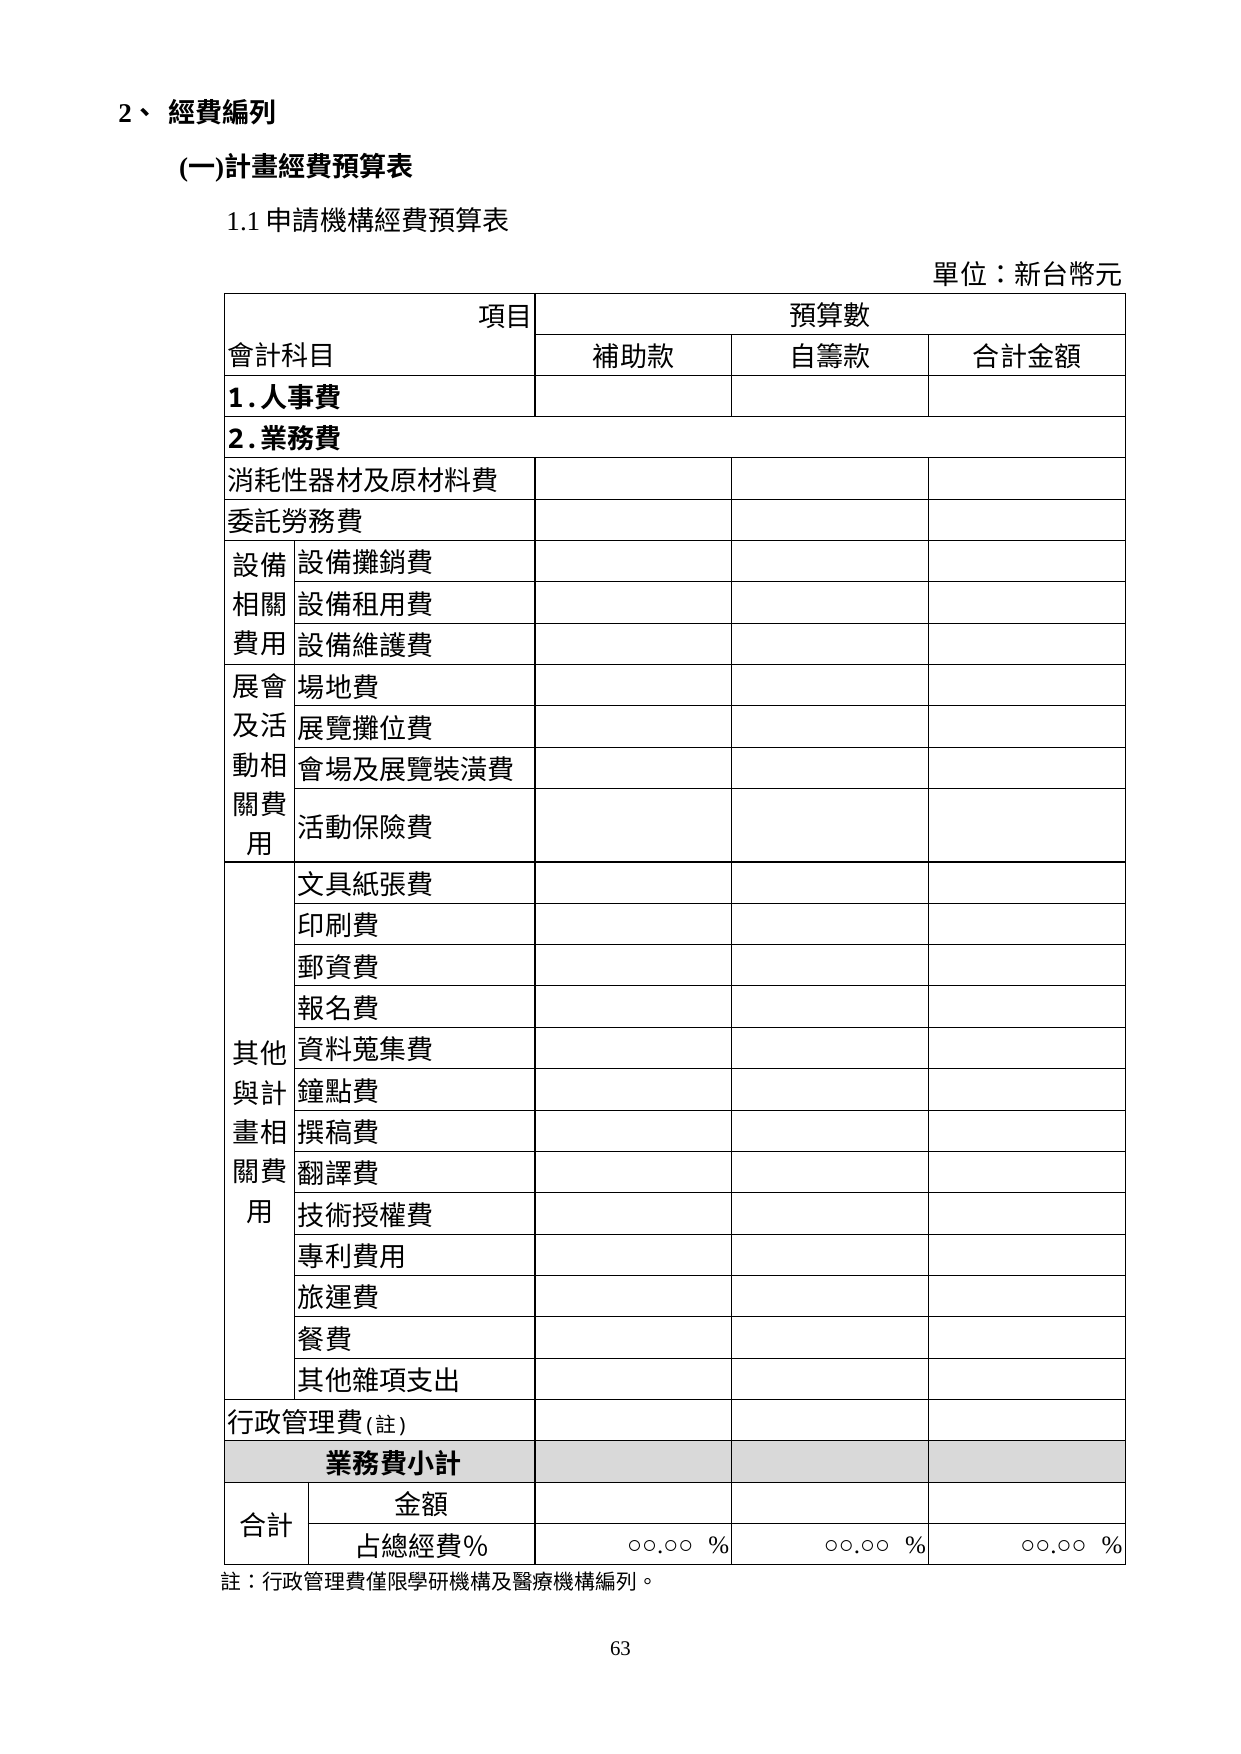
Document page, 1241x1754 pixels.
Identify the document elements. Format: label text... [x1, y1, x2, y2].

table_cell [536, 1359, 731, 1399]
table_cell [929, 1152, 1125, 1192]
table_cell ○○.○○ % [929, 1524, 1125, 1564]
text 單位：新台幣元 [148, 251, 1122, 293]
table_cell 印刷費 [295, 904, 534, 944]
table_cell [732, 541, 928, 581]
table_cell [929, 789, 1125, 861]
table_cell 其他雜項支出 [295, 1359, 534, 1399]
table_cell [732, 624, 928, 664]
table_cell [732, 863, 928, 903]
table_cell [732, 1317, 928, 1358]
table_cell [536, 1028, 731, 1068]
table_cell 業務費小計 [225, 1441, 534, 1482]
table_cell [536, 624, 731, 664]
table_cell 消耗性器材及原材料費 [225, 458, 534, 498]
table_cell 占總經費％ [309, 1524, 534, 1564]
table_cell [536, 1193, 731, 1233]
table_cell 會場及展覽裝潢費 [295, 748, 534, 788]
table_cell 委託勞務費 [225, 500, 534, 540]
subtitle (一)計畫經費預算表 [118, 143, 1122, 184]
table_cell [929, 500, 1125, 540]
table_cell 撰稿費 [295, 1111, 534, 1151]
text 1.1申請機構經費預算表 [118, 197, 1122, 239]
table_cell [732, 458, 928, 498]
table_cell [536, 904, 731, 944]
table_cell [929, 706, 1125, 747]
table_cell 1.人事費 [225, 376, 534, 416]
table_cell 展覽攤位費 [295, 706, 534, 747]
table_cell [929, 376, 1125, 416]
table_cell [536, 1235, 731, 1275]
table_cell [732, 376, 928, 416]
table_cell [536, 1152, 731, 1192]
table_cell [732, 1193, 928, 1233]
table_cell [929, 458, 1125, 498]
table_cell 設備相關費用 [225, 541, 294, 664]
table_cell [929, 1317, 1125, 1358]
table_cell [929, 1235, 1125, 1275]
table_cell [732, 904, 928, 944]
table_cell 專利費用 [295, 1235, 534, 1275]
table_cell 行政管理費(註) [225, 1400, 534, 1440]
table_cell 金額 [309, 1483, 534, 1523]
table_cell 技術授權費 [295, 1193, 534, 1233]
table_cell 設備維護費 [295, 624, 534, 664]
table_cell [732, 1276, 928, 1316]
table_cell [732, 582, 928, 623]
table_cell [929, 904, 1125, 944]
table_cell [536, 541, 731, 581]
table_cell 餐費 [295, 1317, 534, 1358]
table_cell 活動保險費 [295, 789, 534, 861]
table_cell 合計金額 [929, 335, 1125, 374]
table_cell [536, 458, 731, 498]
table_cell [929, 1276, 1125, 1316]
table_cell 旅運費 [295, 1276, 534, 1316]
table_cell 合計 [225, 1483, 308, 1564]
table_cell 翻譯費 [295, 1152, 534, 1192]
table_cell [536, 789, 731, 861]
table_cell [536, 863, 731, 903]
table_cell [732, 1359, 928, 1399]
table_cell [536, 1317, 731, 1358]
table_cell [536, 1111, 731, 1151]
table_cell [536, 665, 731, 705]
table_cell [536, 1483, 731, 1523]
table_cell [536, 706, 731, 747]
table_cell [929, 986, 1125, 1027]
table_cell [929, 1400, 1125, 1440]
table_cell [929, 541, 1125, 581]
table_cell 補助款 [536, 335, 731, 374]
table_cell [732, 986, 928, 1027]
table_cell [929, 863, 1125, 903]
table_cell [732, 1028, 928, 1068]
table_cell [536, 582, 731, 623]
table_cell [732, 706, 928, 747]
table_cell [929, 1069, 1125, 1109]
table_cell 場地費 [295, 665, 534, 705]
table_cell [732, 1235, 928, 1275]
table_cell 鐘點費 [295, 1069, 534, 1109]
table_cell 設備攤銷費 [295, 541, 534, 581]
table_cell 郵資費 [295, 945, 534, 985]
table_cell [732, 1152, 928, 1192]
table_cell 展會及活動相關費用 [225, 665, 294, 861]
table_header 項目 會計科目 [225, 294, 534, 374]
table_cell [536, 1400, 731, 1440]
table_cell [732, 665, 928, 705]
table_cell [732, 1483, 928, 1523]
table_cell [732, 1441, 928, 1482]
table_cell [536, 376, 731, 416]
table_cell [536, 945, 731, 985]
table_header 預算數 [536, 294, 1125, 334]
table_cell [929, 582, 1125, 623]
table_cell [536, 1069, 731, 1109]
table_cell [732, 748, 928, 788]
table_cell [929, 1193, 1125, 1233]
table_cell 2.業務費 [225, 417, 1125, 457]
table_cell [536, 748, 731, 788]
list 經費編列 [118, 89, 1122, 130]
table_cell [732, 945, 928, 985]
table_cell [929, 1028, 1125, 1068]
table_cell [732, 789, 928, 861]
table_cell 文具紙張費 [295, 863, 534, 903]
table_cell 自籌款 [732, 335, 928, 374]
table_cell 資料蒐集費 [295, 1028, 534, 1068]
table_cell [536, 1276, 731, 1316]
table_cell [929, 748, 1125, 788]
table_cell [536, 500, 731, 540]
table_cell [732, 500, 928, 540]
table_cell [929, 1483, 1125, 1523]
table_cell ○○.○○ % [732, 1524, 928, 1564]
table_cell [732, 1111, 928, 1151]
table_cell 設備租用費 [295, 582, 534, 623]
table_cell [732, 1400, 928, 1440]
table_cell [929, 665, 1125, 705]
table_cell [929, 1441, 1125, 1482]
table_cell [929, 1359, 1125, 1399]
table_cell ○○.○○ % [536, 1524, 731, 1564]
table_cell 報名費 [295, 986, 534, 1027]
table_cell [929, 1111, 1125, 1151]
table_cell [929, 624, 1125, 664]
table_cell [536, 1441, 731, 1482]
text 註：行政管理費僅限學研機構及醫療機構編列。 [118, 1565, 1122, 1596]
table_cell 其他與計畫相關費用 [225, 863, 294, 1399]
table_cell [536, 986, 731, 1027]
table_cell [929, 945, 1125, 985]
table_cell [732, 1069, 928, 1109]
